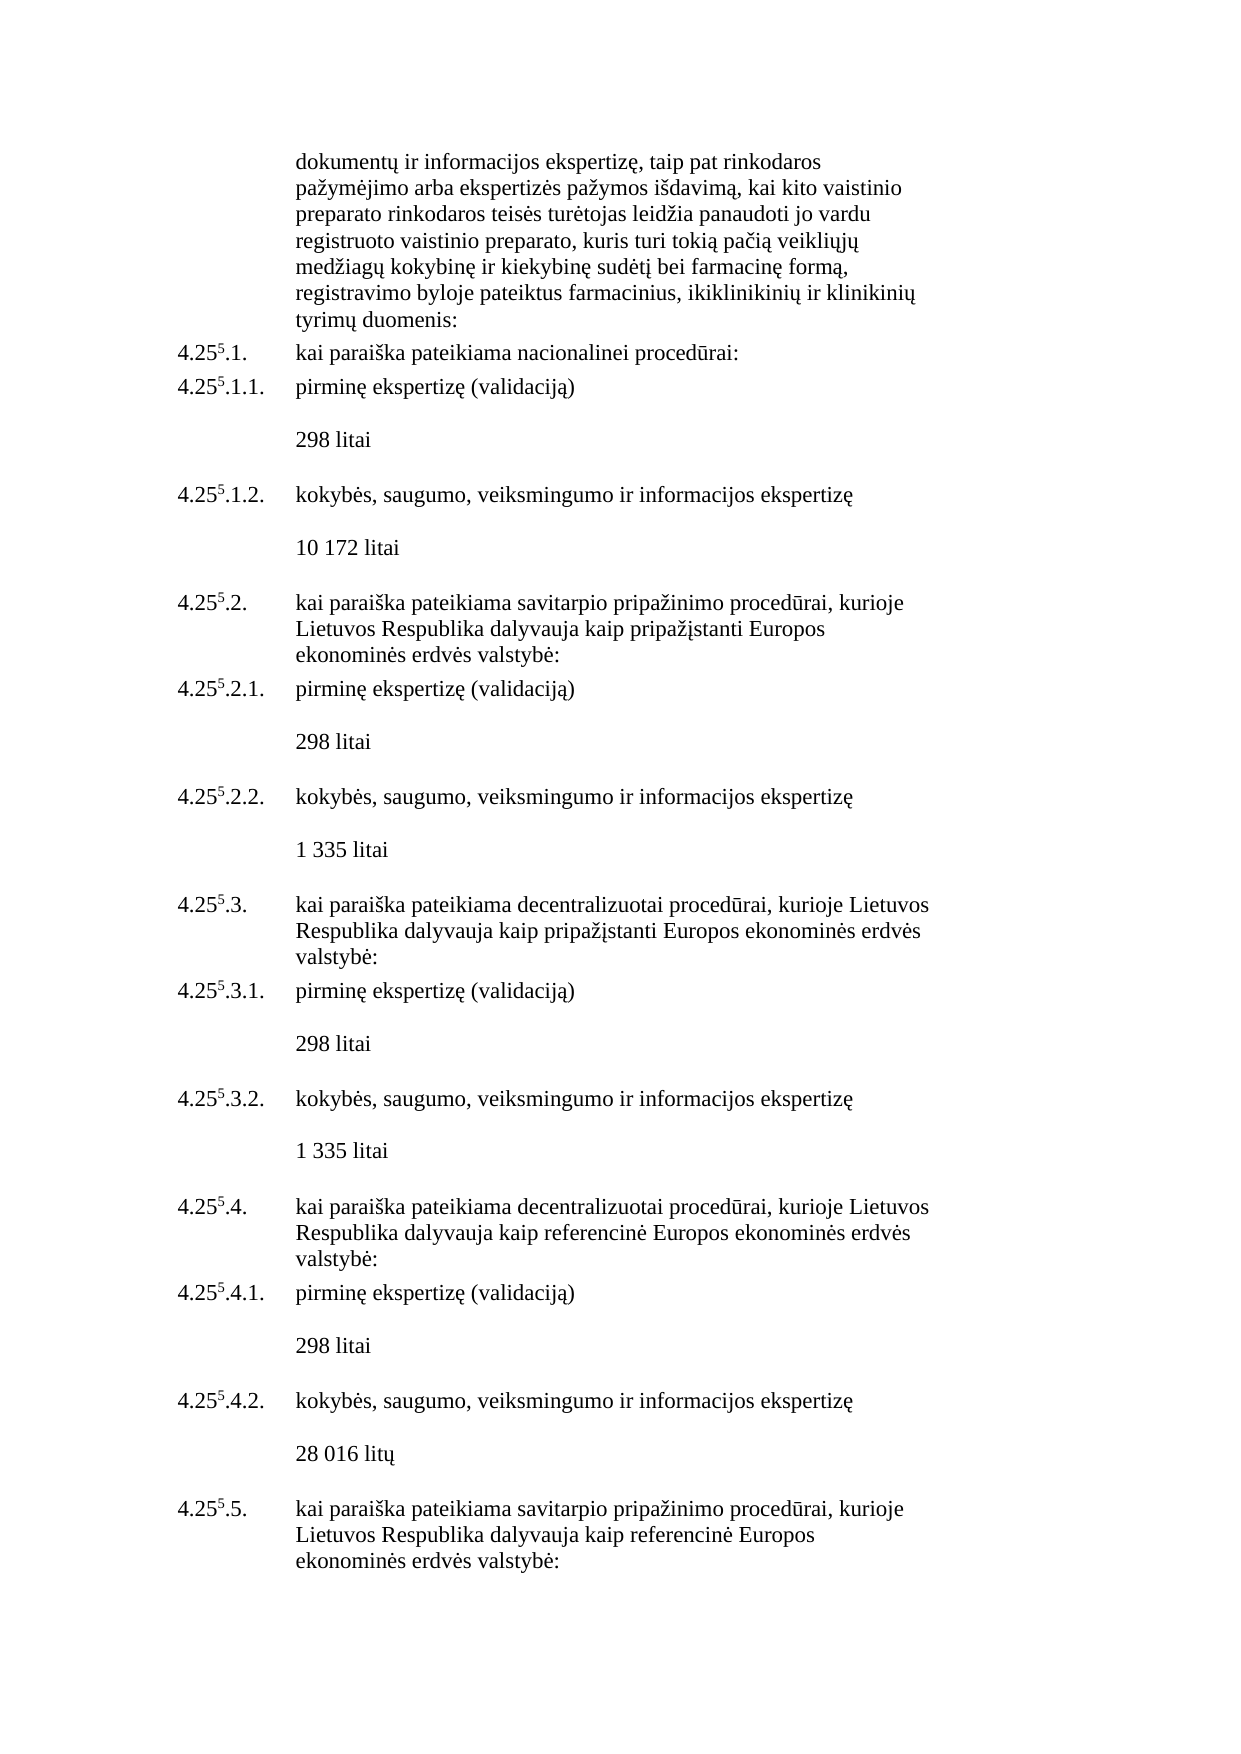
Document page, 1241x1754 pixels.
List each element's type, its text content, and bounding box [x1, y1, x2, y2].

text 4.255.2.1. pirminę ekspertizę (validaciją) 298 litai [177, 675, 930, 754]
text dokumentų ir informacijos ekspertizę, taip pat rinkodaros [177, 148, 930, 174]
text Lietuvos Respublika dalyvauja kaip pripažįstanti Europos [177, 615, 930, 641]
text 4.255.3.2. kokybės, saugumo, veiksmingumo ir informacijos ekspertizę 1 335 litai [177, 1085, 930, 1164]
text 4.255.2. kai paraiška pateikiama savitarpio pripažinimo procedūrai, kurioje [177, 589, 930, 615]
text preparato rinkodaros teisės turėtojas leidžia panaudoti jo vardu [177, 200, 930, 227]
text pažymėjimo arba ekspertizės pažymos išdavimą, kai kito vaistinio [177, 174, 930, 200]
text 4.255.4.1. pirminę ekspertizę (validaciją) 298 litai [177, 1279, 930, 1358]
text 4.255.2.2. kokybės, saugumo, veiksmingumo ir informacijos ekspertizę 1 335 litai [177, 783, 930, 862]
text medžiagų kokybinę ir kiekybinę sudėtį bei farmacinę formą, [177, 253, 930, 279]
text Lietuvos Respublika dalyvauja kaip referencinė Europos [177, 1521, 930, 1547]
text Respublika dalyvauja kaip pripažįstanti Europos ekonominės erdvės [177, 917, 930, 943]
text ekonominės erdvės valstybė: [177, 641, 930, 668]
text Respublika dalyvauja kaip referencinė Europos ekonominės erdvės [177, 1219, 930, 1245]
text valstybė: [177, 943, 930, 970]
text ekonominės erdvės valstybė: [177, 1547, 930, 1574]
text 4.255.3. kai paraiška pateikiama decentralizuotai procedūrai, kurioje Lietuvos [177, 891, 930, 917]
text registravimo byloje pateiktus farmacinius, ikiklinikinių ir klinikinių [177, 279, 930, 306]
text 4.255.1.2. kokybės, saugumo, veiksmingumo ir informacijos ekspertizę 10 172 litai [177, 481, 930, 560]
text tyrimų duomenis: [177, 306, 930, 332]
text 4.255.1. kai paraiška pateikiama nacionalinei procedūrai: [177, 339, 930, 366]
text 4.255.1.1. pirminę ekspertizę (validaciją) 298 litai [177, 373, 930, 452]
text 4.255.4.2. kokybės, saugumo, veiksmingumo ir informacijos ekspertizę 28 016 litų [177, 1387, 930, 1466]
text valstybė: [177, 1245, 930, 1272]
text 4.255.4. kai paraiška pateikiama decentralizuotai procedūrai, kurioje Lietuvos [177, 1193, 930, 1219]
text registruoto vaistinio preparato, kuris turi tokią pačią veikliųjų [177, 227, 930, 253]
text 4.255.3.1. pirminę ekspertizę (validaciją) 298 litai [177, 977, 930, 1056]
text 4.255.5. kai paraiška pateikiama savitarpio pripažinimo procedūrai, kurioje [177, 1495, 930, 1521]
